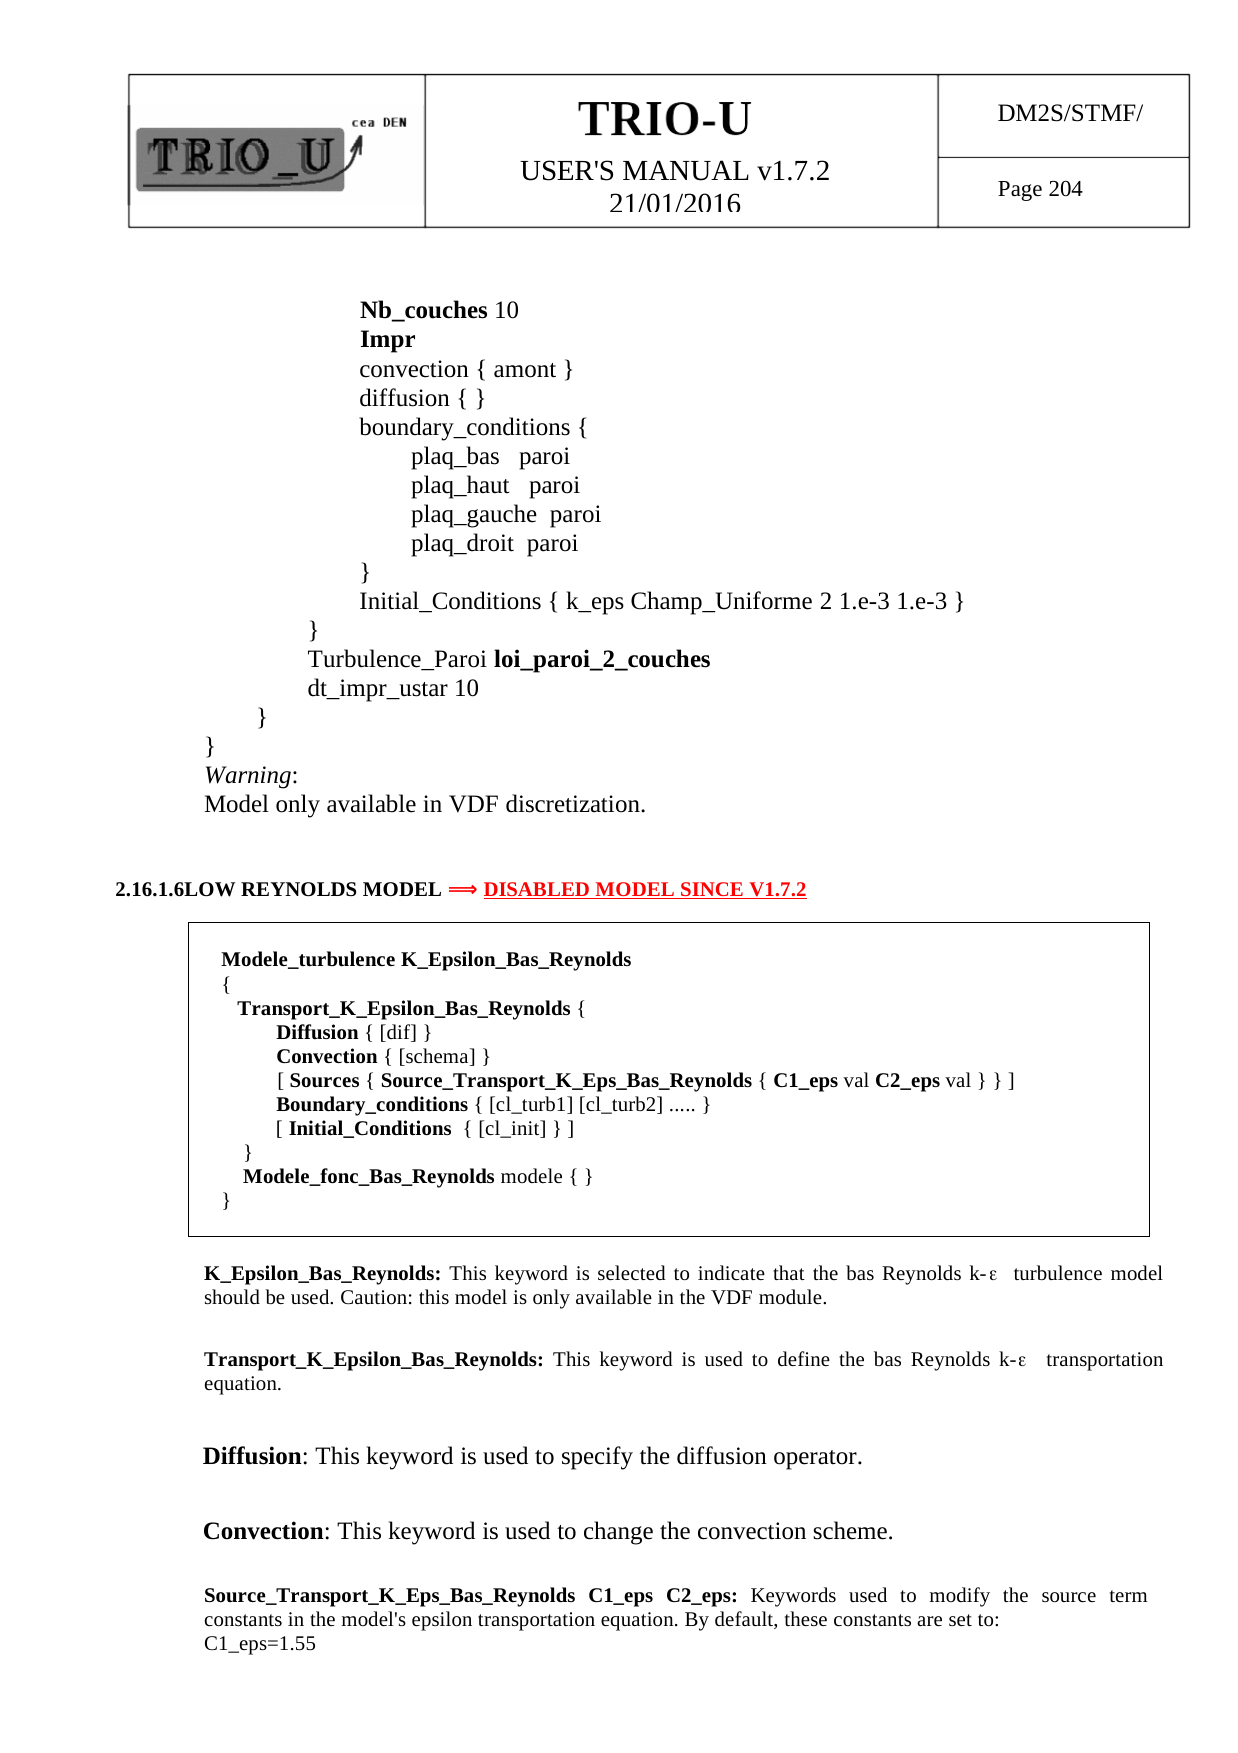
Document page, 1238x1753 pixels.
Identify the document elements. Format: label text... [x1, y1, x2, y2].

text Nb_couches 10 [115, 295, 1196, 324]
text diffusion { } [115, 382, 1196, 412]
text Transport_K_Epsilon_Bas_Reynolds: This keyword is used to define the bas Reynolds k- transportation equation. [204, 1347, 1164, 1395]
text Convection: This keyword is used to change the convection scheme. [203, 1507, 1165, 1545]
text dt_impr_ustar 10 [115, 673, 1196, 702]
text plaq_bas paroi [115, 441, 1196, 470]
text Impr [115, 324, 1196, 353]
text plaq_droit paroi [115, 528, 1196, 557]
text } [115, 702, 1196, 731]
text convection { amont } [115, 353, 1196, 382]
text boundary_conditions { [115, 412, 1196, 441]
text Turbulence_Paroi loi_paroi_2_couches [115, 644, 1196, 673]
text plaq_haut paroi [115, 470, 1196, 499]
text Diffusion: This keyword is used to specify the diffusion operator. [203, 1432, 1165, 1470]
text Source_Transport_K_Eps_Bas_Reynolds C1_eps C2_eps: Keywords used to modify the source term constants in the model's epsilon transportation equation. By default, these constants are set to: [204, 1582, 1149, 1631]
text } [115, 731, 1196, 760]
table_header Modele_turbulence K_Epsilon_Bas_Reynolds { Transport_K_Epsilon_Bas_Reynolds { Diffusion { [dif] } Convection { [schema] } [ Sources { Source_Transport_K_Eps_Bas_Reynolds { C1_eps val C2_eps val } } ] Boundary_conditions { [cl_turb1] [cl_turb2] ..... } [ Initial_Conditions { [cl_init] } ] } Modele_fonc_Bas_Reynolds modele { } } [189, 923, 1149, 1236]
text } [115, 615, 1196, 644]
text Warning: [115, 760, 1196, 789]
text K_Epsilon_Bas_Reynolds: This keyword is selected to indicate that the bas Reynolds k- turbulence model should be used. Caution: this model is only available in the VDF module. [204, 1261, 1164, 1309]
text plaq_gauche paroi [115, 499, 1196, 528]
text Model only available in VDF discretization. [115, 789, 1196, 818]
text } [115, 557, 1196, 586]
text Initial_Conditions { k_eps Champ_Uniforme 2 1.e-3 1.e-3 } [115, 586, 1196, 615]
subtitle LOW REYNOLDS MODEL ⟹ DISABLED MODEL SINCE V1.7.2 [115, 877, 1165, 901]
text C1_eps=1.55 [204, 1631, 1149, 1654]
